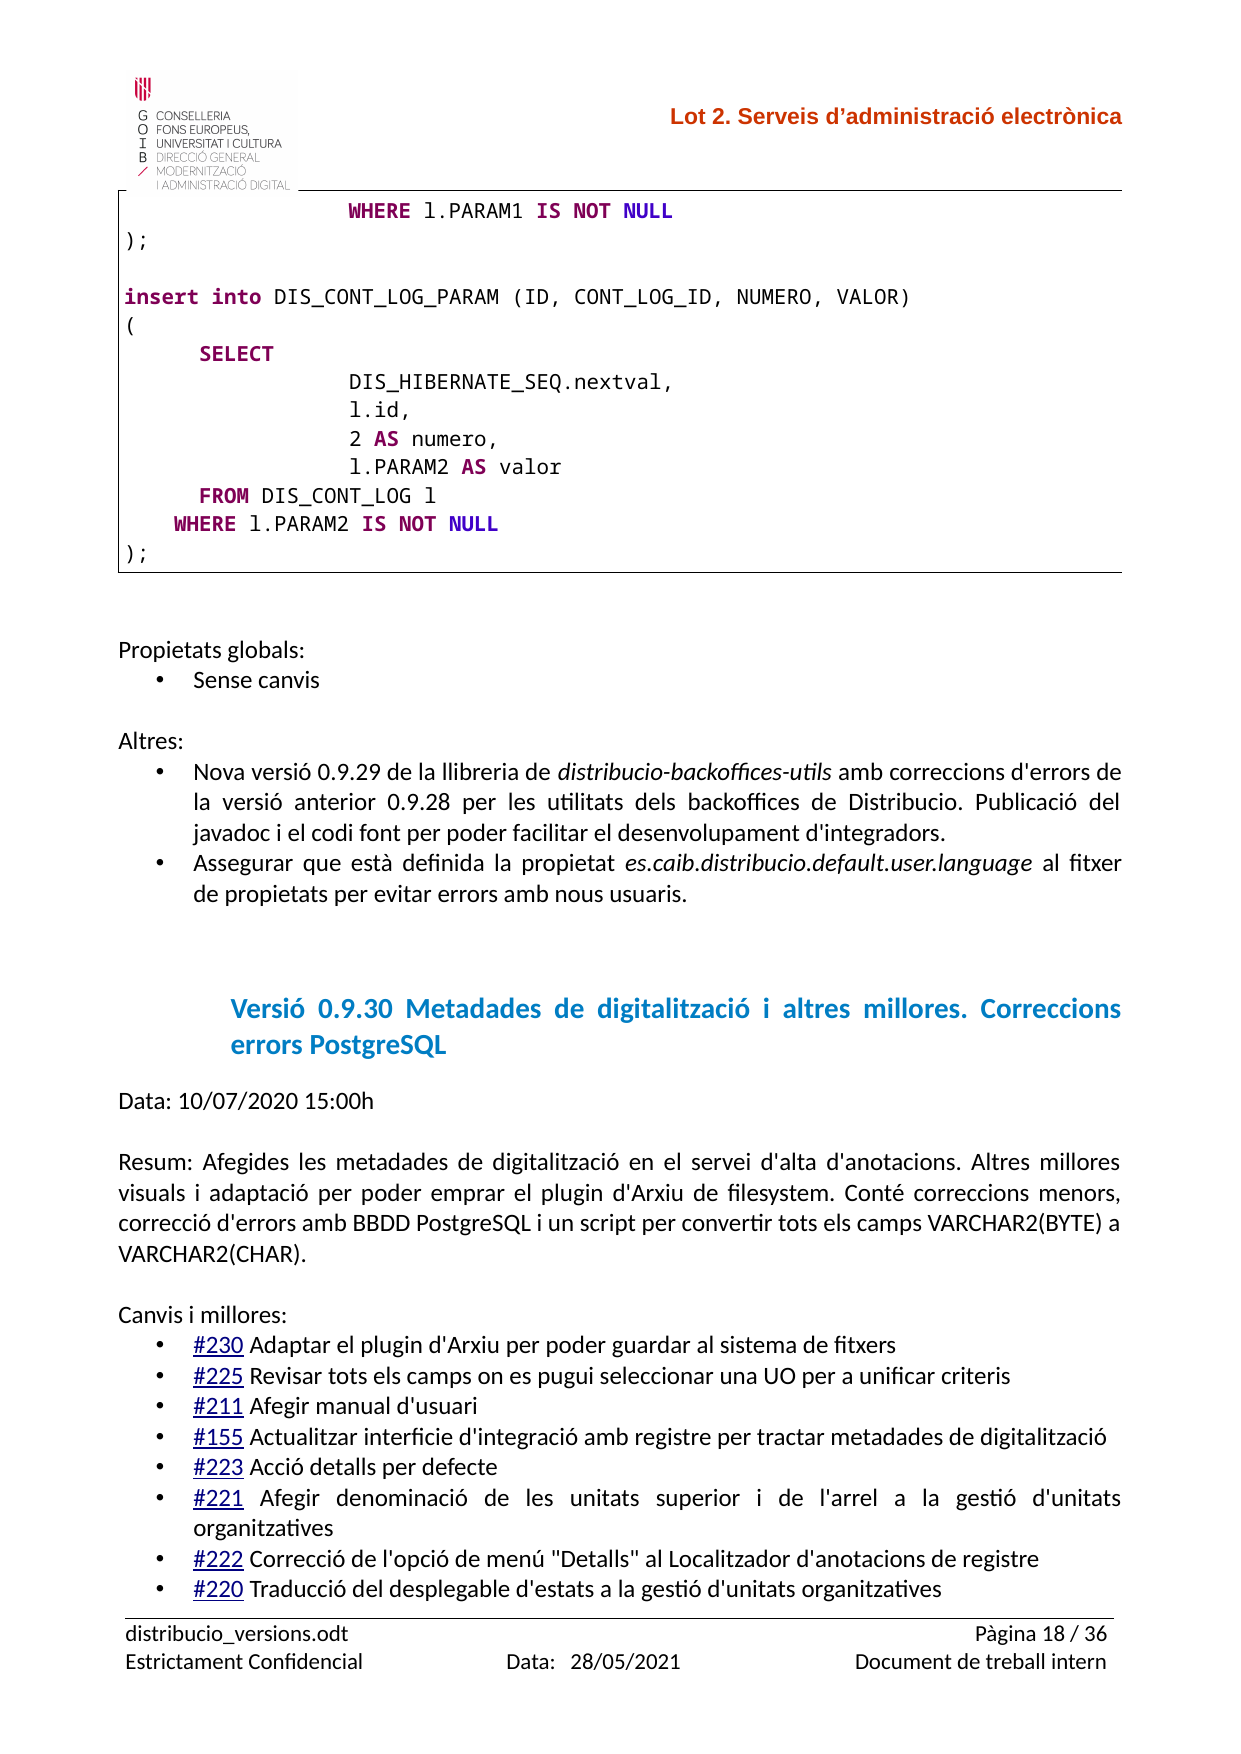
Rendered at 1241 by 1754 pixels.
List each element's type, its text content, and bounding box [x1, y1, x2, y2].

text Altres: [118, 726, 1122, 756]
list #222 Correcció de l'opció de menú "Detalls" al Localitzador d'anotacions de registre [156, 1543, 1122, 1573]
list #221 Afegir denominació de les unitats superior i de l'arrel a la gestió d'unitats organitzatives [156, 1482, 1122, 1543]
list #220 Traducció del desplegable d'estats a la gestió d'unitats organitzatives [156, 1573, 1122, 1604]
list Assegurar que està definida la propietat es.caib.distribucio.default.user.language al fitxer de propietats per evitar errors amb nous usuaris. [156, 848, 1122, 909]
subtitle Versió 0.9.30 Metadades de digitalització i altres millores. Correccions errors PostgreSQL [153, 990, 1122, 1062]
list Sense canvis [156, 664, 1122, 695]
text Propietats globals: [118, 634, 1122, 664]
list #211 Afegir manual d'usuari [156, 1390, 1122, 1421]
list #223 Acció detalls per defecte [156, 1451, 1122, 1482]
picture [126, 70, 299, 197]
list #155 Actualitzar interficie d'integració amb registre per tractar metadades de digitalització [156, 1421, 1122, 1451]
list #230 Adaptar el plugin d'Arxiu per poder guardar al sistema de fitxers [156, 1329, 1122, 1360]
table_header WHERE l.PARAM1 IS NOT NULL ); insert into DIS_CONT_LOG_PARAM (ID, CONT_LOG_ID, NUMERO, VALOR) ( SELECT DIS_HIBERNATE_SEQ.nextval, l.id, 2 AS numero, l.PARAM2 AS valor FROM DIS_CONT_LOG l WHERE l.PARAM2 IS NOT NULL ); [119, 191, 1122, 572]
list Nova versió 0.9.29 de la llibreria de distribucio-backoffices-utils amb correccions d'errors de la versió anterior 0.9.28 per les utilitats dels backoffices de Distribucio. Publicació del javadoc i el codi font per poder facilitar el desenvolupament d'integradors. [156, 756, 1122, 848]
list #225 Revisar tots els camps on es pugui seleccionar una UO per a unificar criteris [156, 1360, 1122, 1390]
text Resum: Afegides les metadades de digitalització en el servei d'alta d'anotacions. Altres millores visuals i adaptació per poder emprar el plugin d'Arxiu de filesystem. Conté correccions menors, correcció d'errors amb BBDD PostgreSQL i un script per convertir tots els camps VARCHAR2(BYTE) a VARCHAR2(CHAR). [118, 1146, 1122, 1268]
text Data: 10/07/2020 15:00h [118, 1085, 1122, 1116]
text Canvis i millores: [118, 1299, 1122, 1329]
